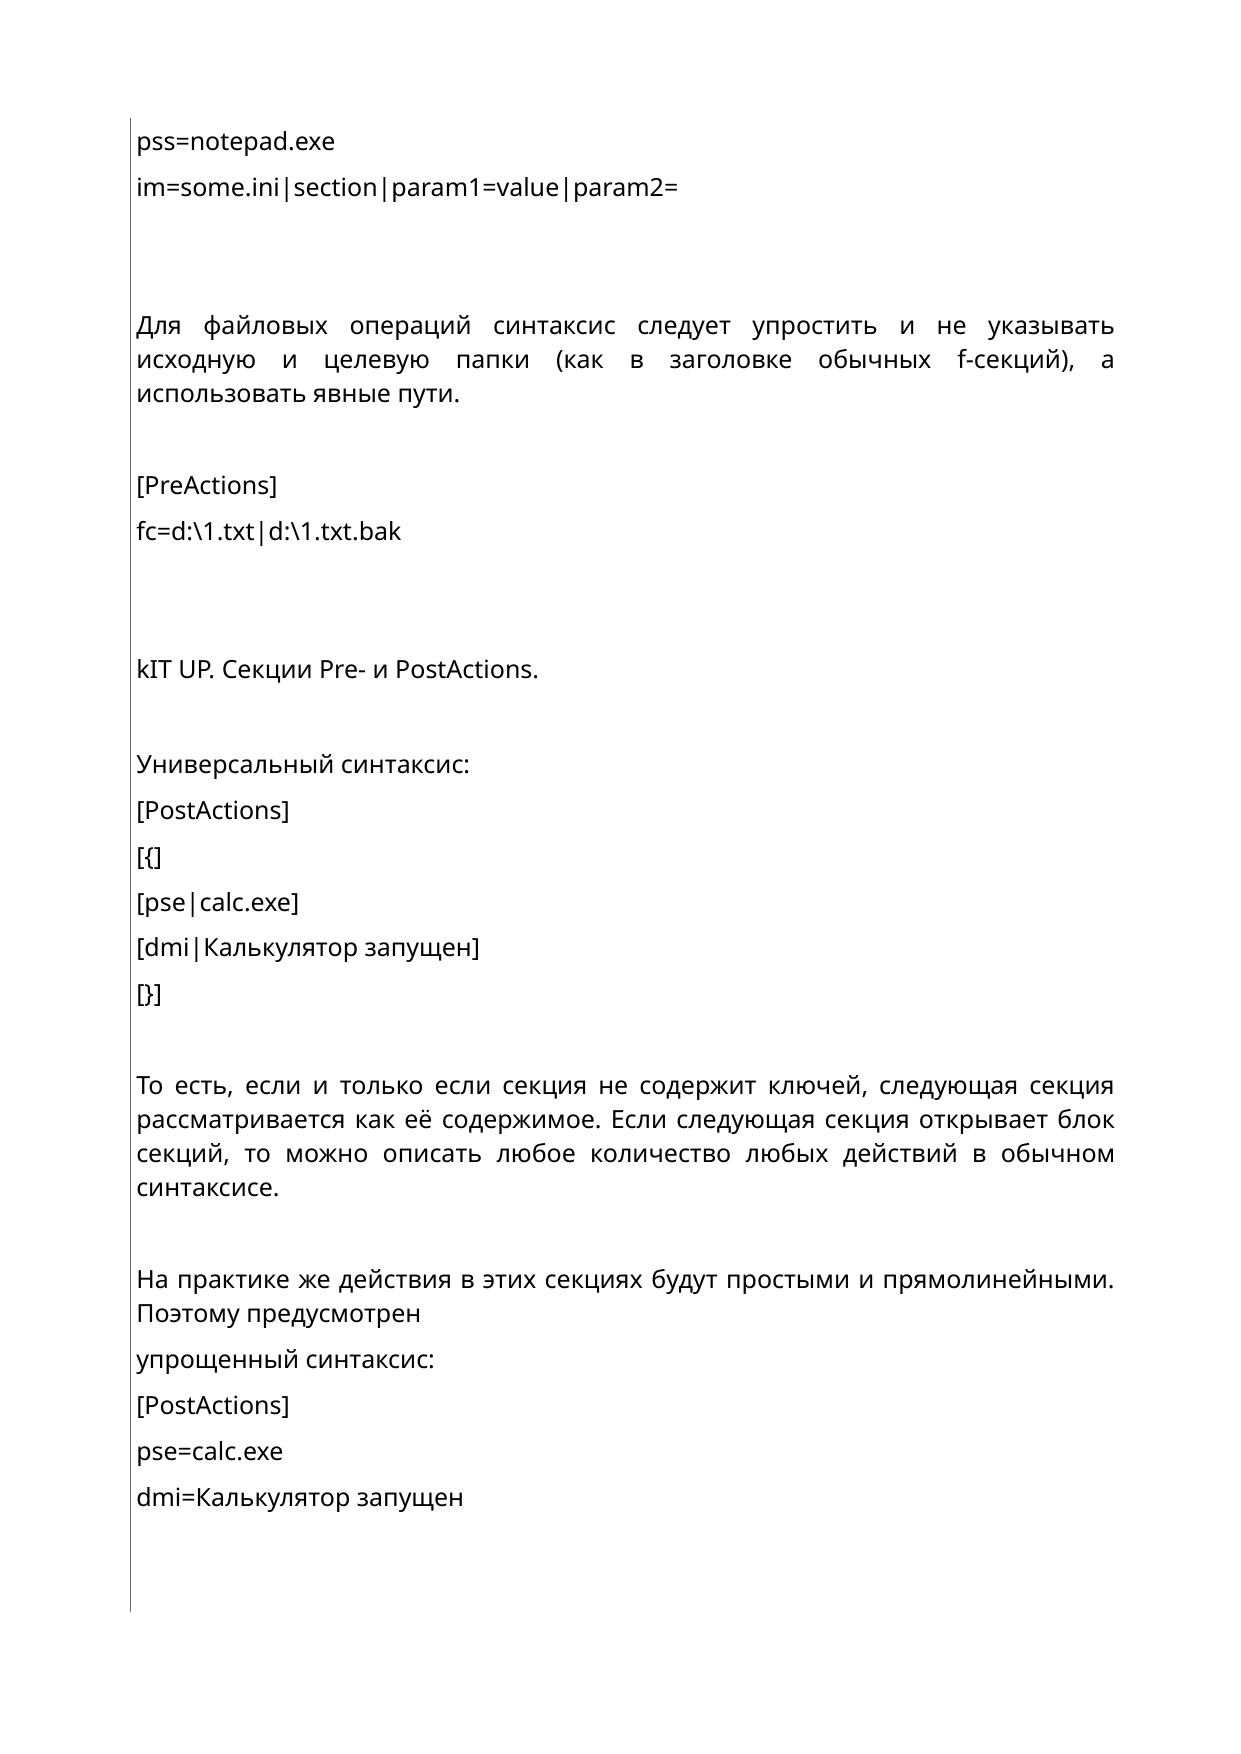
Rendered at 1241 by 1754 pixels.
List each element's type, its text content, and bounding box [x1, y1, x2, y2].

text Для файловых операций синтаксис следует упростить и не указывать исходную и целевую папки (как в заголовке обычных f-секций), а использовать явные пути. [131, 302, 1122, 410]
text ﻿kIT UP. Секции Pre- и PostActions. [131, 646, 1122, 688]
text На практике же действия в этих секциях будут простыми и прямолинейными. Поэтому предусмотрен [131, 1256, 1122, 1330]
text упрощенный синтаксис: [131, 1336, 1122, 1376]
text fc=d:\1.txt|d:\1.txt.bak [131, 508, 1122, 548]
text [PreActions] [131, 462, 1122, 502]
text [PostActions] [131, 786, 1122, 826]
text [pse|calc.exe] [131, 878, 1122, 918]
text [dmi|Калькулятор запущен] [131, 924, 1122, 964]
text pss=notepad.exe [131, 118, 1122, 158]
text [}] [131, 970, 1122, 1010]
text [PostActions] [131, 1382, 1122, 1422]
text im=some.ini|section|param1=value|param2= [131, 164, 1122, 204]
text dmi=Калькулятор запущен [131, 1474, 1122, 1514]
text То есть, если и только если секция не содержит ключей, следующая секция рассматривается как её содержимое. Если следующая секция открывает блок секций, то можно описать любое количество любых действий в обычном синтаксисе. [131, 1062, 1122, 1204]
text pse=calc.exe [131, 1428, 1122, 1468]
text Универсальный синтаксис: [131, 740, 1122, 780]
text [{] [131, 832, 1122, 872]
